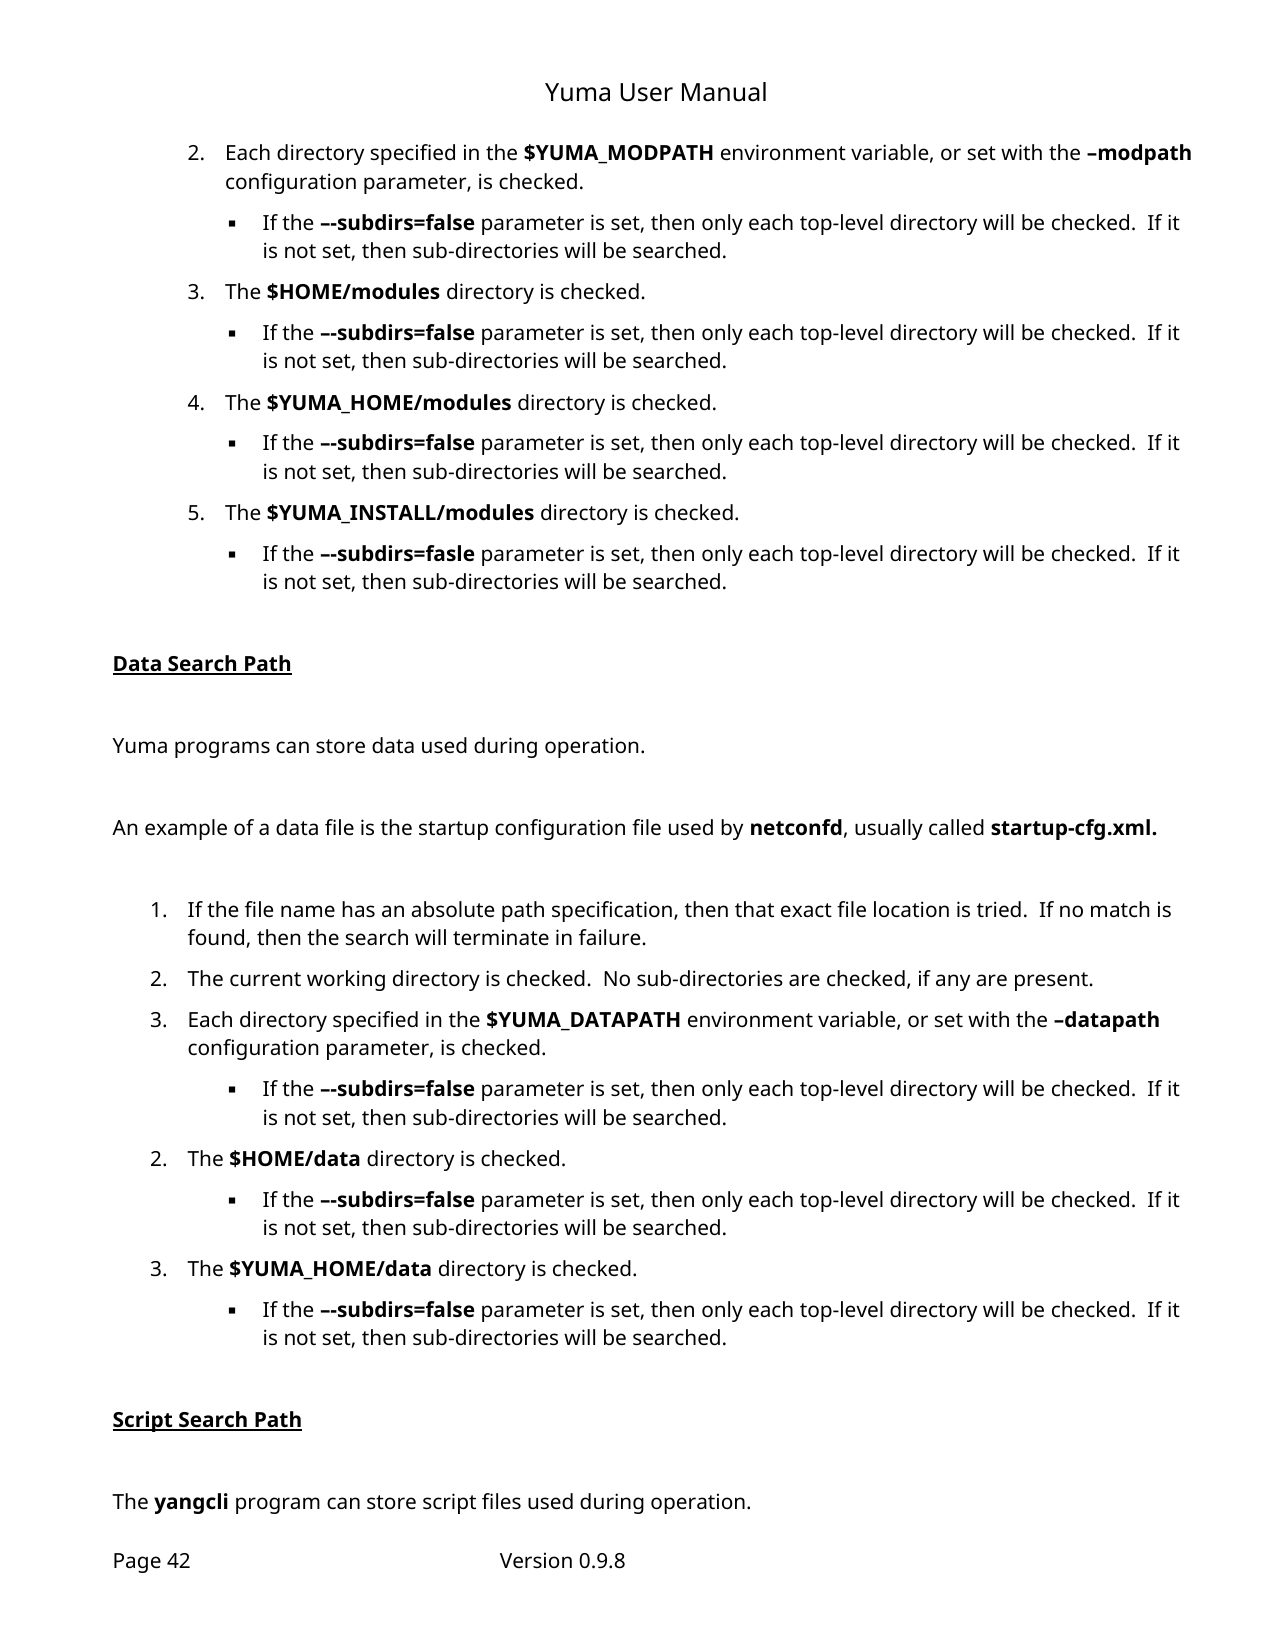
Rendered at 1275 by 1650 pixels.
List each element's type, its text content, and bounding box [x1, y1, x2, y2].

list If the –-subdirs=fasle parameter is set, then only each top-level directory will be checked. If it is not set, then sub-directories will be searched. [225, 539, 1200, 596]
list If the –-subdirs=false parameter is set, then only each top-level directory will be checked. If it is not set, then sub-directories will be searched. [225, 428, 1200, 485]
list The $YUMA_HOME/modules directory is checked. [187, 388, 1200, 416]
list If the –-subdirs=false parameter is set, then only each top-level directory will be checked. If it is not set, then sub-directories will be searched. [225, 1185, 1200, 1242]
list Each directory specified in the $YUMA_DATAPATH environment variable, or set with the –datapath configuration parameter, is checked. [150, 1005, 1200, 1062]
text Yuma programs can store data used during operation. [112, 731, 1200, 759]
list If the –-subdirs=false parameter is set, then only each top-level directory will be checked. If it is not set, then sub-directories will be searched. [225, 1295, 1200, 1352]
list The $HOME/modules directory is checked. [187, 277, 1200, 306]
text An example of a data file is the startup configuration file used by netconfd, usually called startup-cfg.xml. [112, 813, 1200, 841]
list If the –-subdirs=false parameter is set, then only each top-level directory will be checked. If it is not set, then sub-directories will be searched. [225, 318, 1200, 375]
list If the file name has an absolute path specification, then that exact file location is tried. If no match is found, then the search will terminate in failure. [150, 895, 1200, 952]
text Script Search Path [112, 1405, 1200, 1434]
list The $HOME/data directory is checked. [150, 1144, 1200, 1172]
text Data Search Path [112, 649, 1200, 678]
list If the –-subdirs=false parameter is set, then only each top-level directory will be checked. If it is not set, then sub-directories will be searched. [225, 1074, 1200, 1131]
list Each directory specified in the $YUMA_MODPATH environment variable, or set with the –modpath configuration parameter, is checked. [187, 138, 1200, 195]
list The current working directory is checked. No sub-directories are checked, if any are present. [150, 964, 1200, 993]
list If the –-subdirs=false parameter is set, then only each top-level directory will be checked. If it is not set, then sub-directories will be searched. [225, 208, 1200, 265]
text The yangcli program can store script files used during operation. [112, 1487, 1200, 1516]
list The $YUMA_HOME/data directory is checked. [150, 1254, 1200, 1283]
list The $YUMA_INSTALL/modules directory is checked. [187, 498, 1200, 526]
